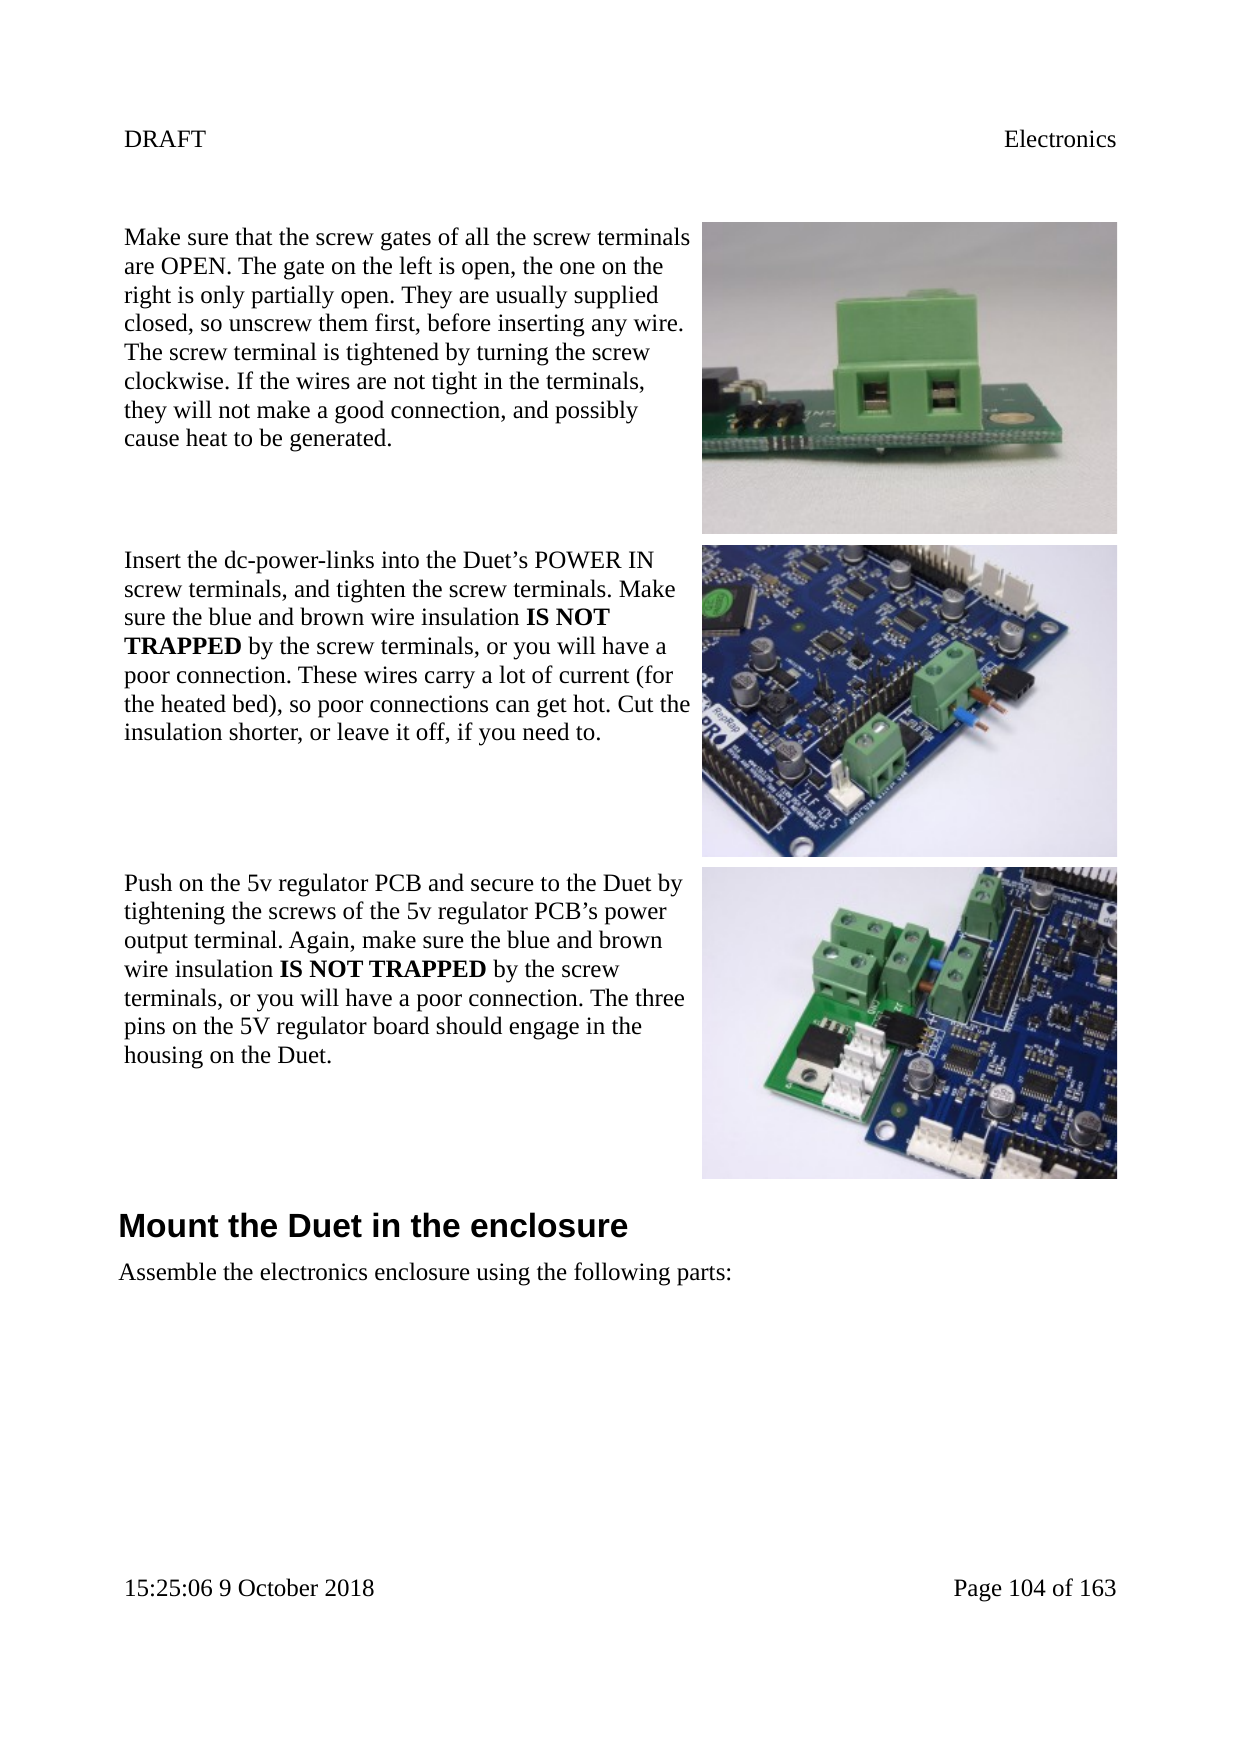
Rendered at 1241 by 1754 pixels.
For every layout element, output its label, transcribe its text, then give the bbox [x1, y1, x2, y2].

picture [702, 545, 1118, 857]
text Assemble the electronics enclosure using the following parts: [118, 1257, 1122, 1285]
table_cell [696, 217, 1123, 539]
picture [702, 867, 1118, 1179]
table_cell [696, 539, 1123, 862]
table_cell Push on the 5v regulator PCB and secure to the Duet by tightening the screws of the 5v regulator PCB’s power output terminal. Again, make sure the blue and brown wire insulation IS NOT TRAPPED by the screw terminals, or you will have a poor connection. The three pins on the 5V regulator board should engage in the housing on the Duet. [118, 862, 696, 1185]
table_cell Insert the dc-power-links into the Duet’s POWER IN screw terminals, and tighten the screw terminals. Make sure the blue and brown wire insulation IS NOT TRAPPED by the screw terminals, or you will have a poor connection. These wires carry a lot of current (for the heated bed), so poor connections can get hot. Cut the insulation shorter, or leave it off, if you need to. [118, 539, 696, 862]
subtitle Mount the Duet in the enclosure [118, 1206, 1122, 1244]
picture [702, 222, 1118, 534]
table_cell [696, 862, 1123, 1185]
table_cell Make sure that the screw gates of all the screw terminals are OPEN. The gate on the left is open, the one on the right is only partially open. They are usually supplied closed, so unscrew them first, before inserting any wire. The screw terminal is tightened by turning the screw clockwise. If the wires are not tight in the terminals, they will not make a good connection, and possibly cause heat to be generated. [118, 217, 696, 539]
